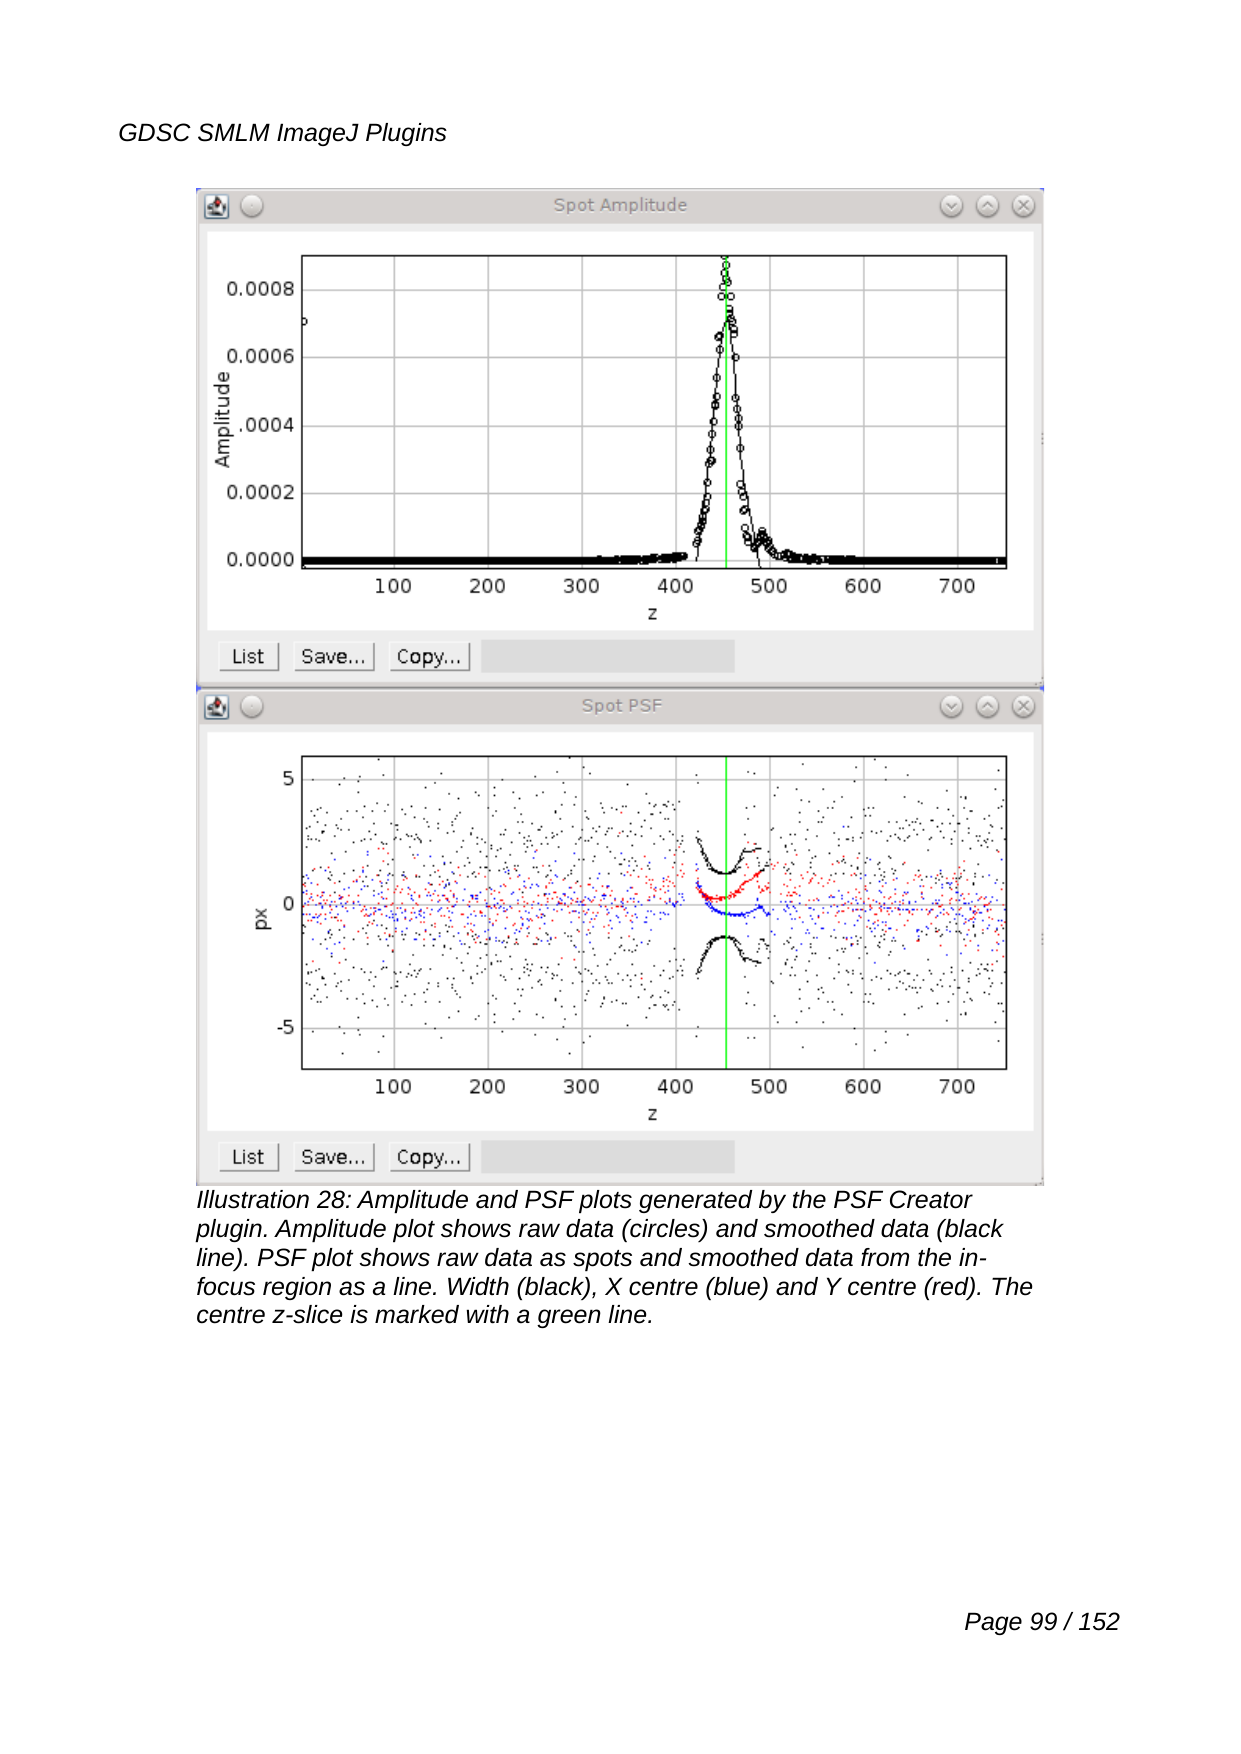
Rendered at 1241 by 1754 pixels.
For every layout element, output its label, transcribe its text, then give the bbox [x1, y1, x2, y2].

text Illustration 28: Amplitude and PSF plots generated by the PSF Creator plugin. Amplitude plot shows raw data (circles) and smoothed data (black line). PSF plot shows raw data as spots and smoothed data from the in-focus region as a line. Width (black), X centre (blue) and Y centre (red). The centre z-slice is marked with a green line. [196, 1186, 1044, 1329]
picture [196, 188, 1045, 1186]
